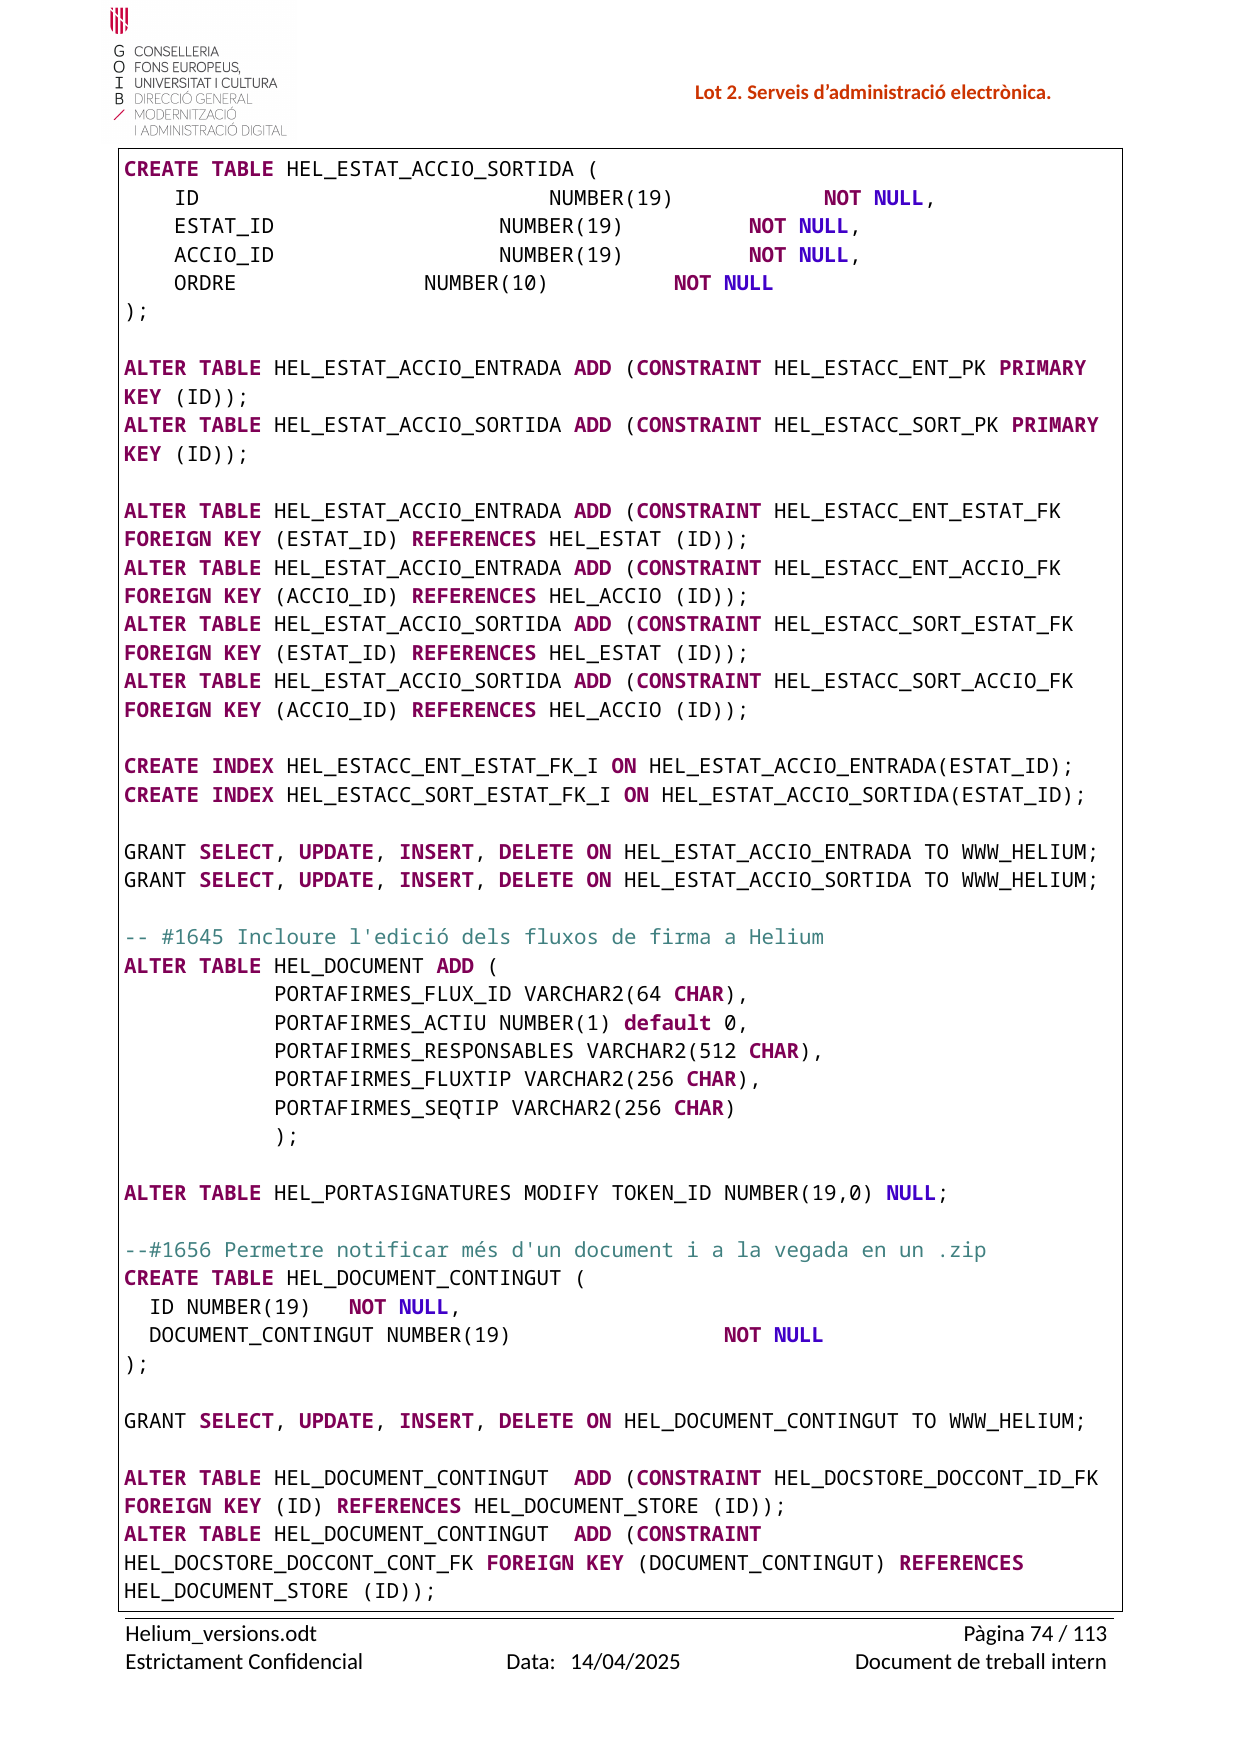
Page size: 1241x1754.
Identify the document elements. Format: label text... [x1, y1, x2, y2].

table_header CREATE TABLE HEL_ESTAT_ACCIO_SORTIDA ( ID NUMBER(19) NOT NULL, ESTAT_ID NUMBER(19) NOT NULL, ACCIO_ID NUMBER(19) NOT NULL, ORDRE NUMBER(10) NOT NULL ); ALTER TABLE HEL_ESTAT_ACCIO_ENTRADA ADD (CONSTRAINT HEL_ESTACC_ENT_PK PRIMARY KEY (ID)); ALTER TABLE HEL_ESTAT_ACCIO_SORTIDA ADD (CONSTRAINT HEL_ESTACC_SORT_PK PRIMARY KEY (ID)); ALTER TABLE HEL_ESTAT_ACCIO_ENTRADA ADD (CONSTRAINT HEL_ESTACC_ENT_ESTAT_FK FOREIGN KEY (ESTAT_ID) REFERENCES HEL_ESTAT (ID)); ALTER TABLE HEL_ESTAT_ACCIO_ENTRADA ADD (CONSTRAINT HEL_ESTACC_ENT_ACCIO_FK FOREIGN KEY (ACCIO_ID) REFERENCES HEL_ACCIO (ID)); ALTER TABLE HEL_ESTAT_ACCIO_SORTIDA ADD (CONSTRAINT HEL_ESTACC_SORT_ESTAT_FK FOREIGN KEY (ESTAT_ID) REFERENCES HEL_ESTAT (ID)); ALTER TABLE HEL_ESTAT_ACCIO_SORTIDA ADD (CONSTRAINT HEL_ESTACC_SORT_ACCIO_FK FOREIGN KEY (ACCIO_ID) REFERENCES HEL_ACCIO (ID)); CREATE INDEX HEL_ESTACC_ENT_ESTAT_FK_I ON HEL_ESTAT_ACCIO_ENTRADA(ESTAT_ID); CREATE INDEX HEL_ESTACC_SORT_ESTAT_FK_I ON HEL_ESTAT_ACCIO_SORTIDA(ESTAT_ID); GRANT SELECT, UPDATE, INSERT, DELETE ON HEL_ESTAT_ACCIO_ENTRADA TO WWW_HELIUM; GRANT SELECT, UPDATE, INSERT, DELETE ON HEL_ESTAT_ACCIO_SORTIDA TO WWW_HELIUM; -- #1645 Incloure l'edició dels fluxos de firma a Helium ALTER TABLE HEL_DOCUMENT ADD ( PORTAFIRMES_FLUX_ID VARCHAR2(64 CHAR), PORTAFIRMES_ACTIU NUMBER(1) default 0, PORTAFIRMES_RESPONSABLES VARCHAR2(512 CHAR), PORTAFIRMES_FLUXTIP VARCHAR2(256 CHAR), PORTAFIRMES_SEQTIP VARCHAR2(256 CHAR) ); ALTER TABLE HEL_PORTASIGNATURES MODIFY TOKEN_ID NUMBER(19,0) NULL; --#1656 Permetre notificar més d'un document i a la vegada en un .zip CREATE TABLE HEL_DOCUMENT_CONTINGUT ( ID NUMBER(19) NOT NULL, DOCUMENT_CONTINGUT NUMBER(19) NOT NULL ); GRANT SELECT, UPDATE, INSERT, DELETE ON HEL_DOCUMENT_CONTINGUT TO WWW_HELIUM; ALTER TABLE HEL_DOCUMENT_CONTINGUT ADD (CONSTRAINT HEL_DOCSTORE_DOCCONT_ID_FK FOREIGN KEY (ID) REFERENCES HEL_DOCUMENT_STORE (ID)); ALTER TABLE HEL_DOCUMENT_CONTINGUT ADD (CONSTRAINT HEL_DOCSTORE_DOCCONT_CONT_FK FOREIGN KEY (DOCUMENT_CONTINGUT) REFERENCES HEL_DOCUMENT_STORE (ID)); [119, 149, 1122, 1611]
picture [100, 0, 297, 144]
